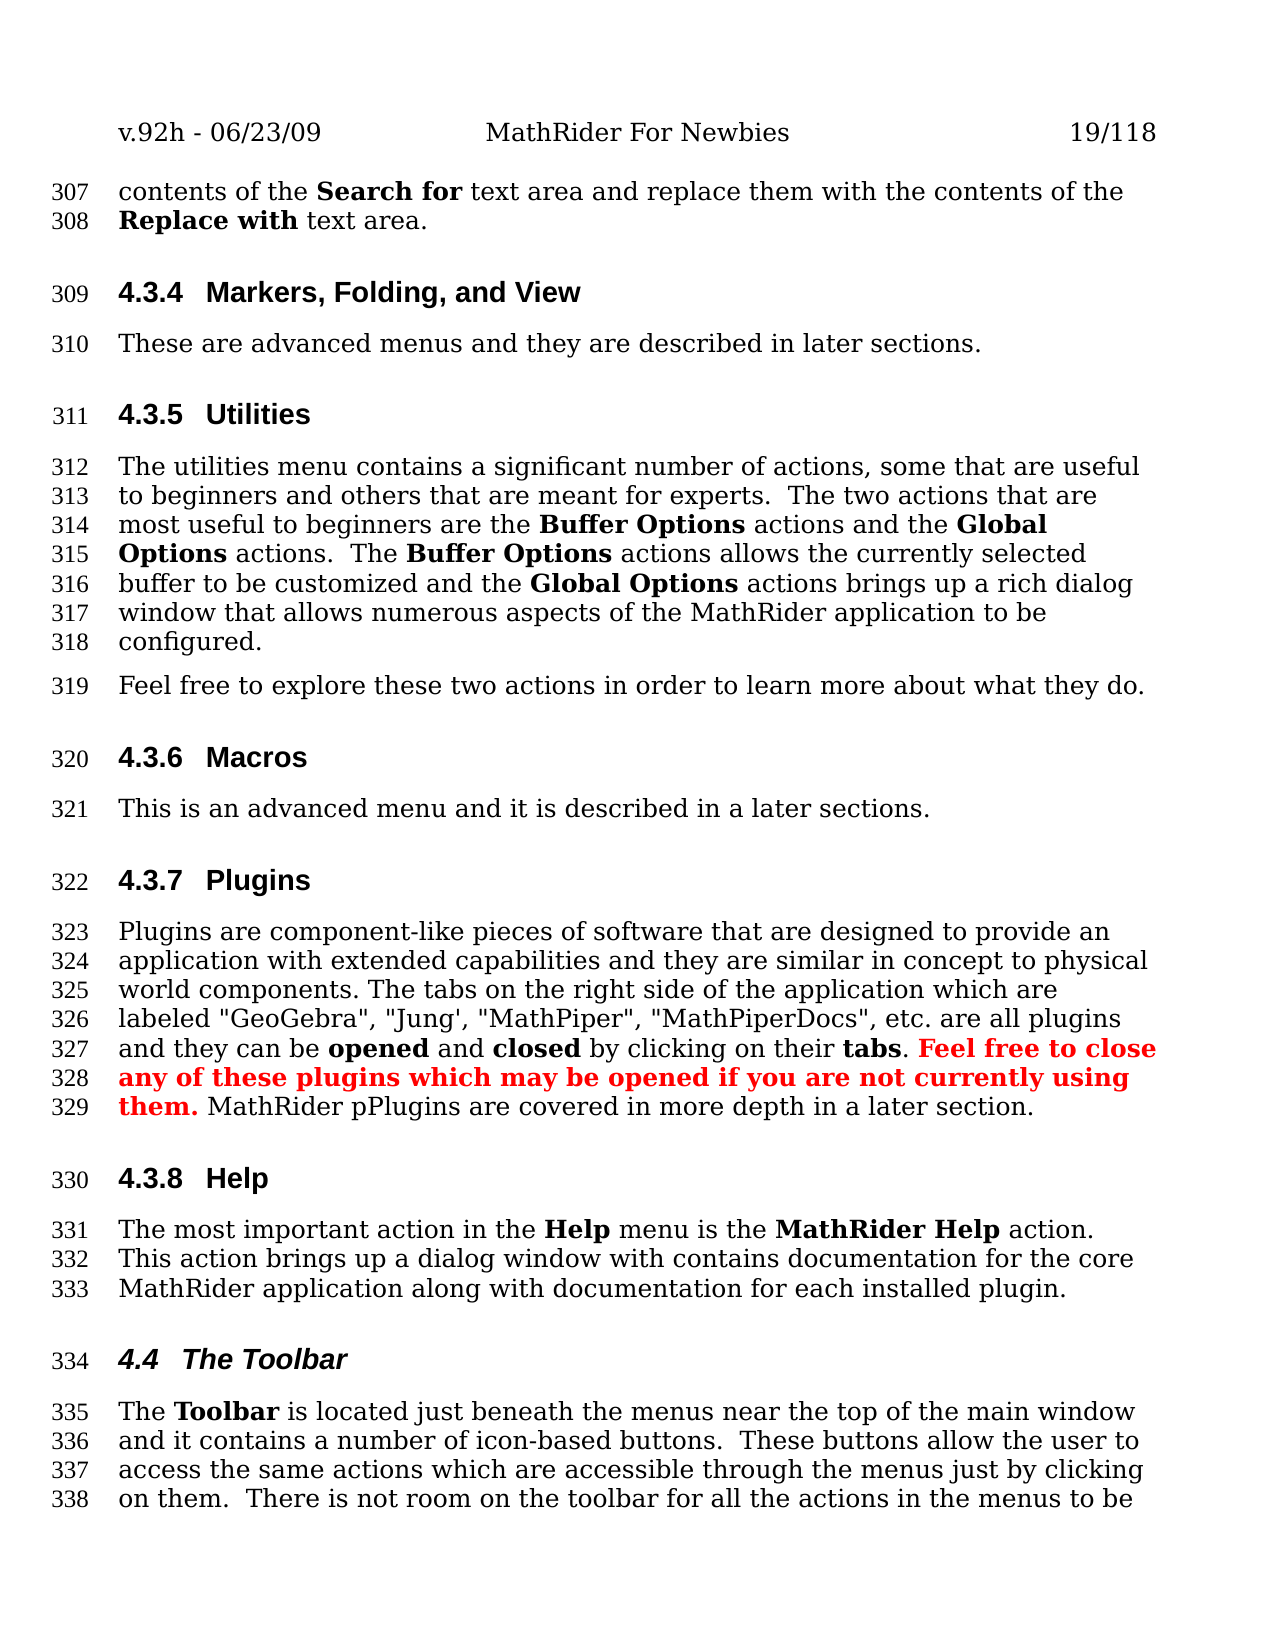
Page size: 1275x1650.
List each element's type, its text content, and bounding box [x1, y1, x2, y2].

text These are advanced menus and they are described in later sections. [118, 329, 1157, 358]
subtitle Macros [118, 740, 1157, 773]
subtitle The Toolbar [118, 1342, 1157, 1376]
text The Toolbar is located just beneath the menus near the top of the main window and it contains a number of icon-based buttons. These buttons allow the user to access the same actions which are accessible through the menus just by clicking on them. There is not room on the toolbar for all the actions in the menus to be [118, 1397, 1157, 1513]
text Feel free to explore these two actions in order to learn more about what they do. [118, 672, 1157, 701]
subtitle Plugins [118, 862, 1157, 896]
text The utilities menu contains a significant number of actions, some that are useful to beginners and others that are meant for experts. The two actions that are most useful to beginners are the Buffer Options actions and the Global Options actions. The Buffer Options actions allows the currently selected buffer to be customized and the Global Options actions brings up a rich dialog window that allows numerous aspects of the MathRider application to be configured. [118, 452, 1157, 657]
text contents of the Search for text area and replace them with the contents of the Replace with text area. [118, 177, 1157, 236]
subtitle Help [118, 1161, 1157, 1194]
text The most important action in the Help menu is the MathRider Help action. This action brings up a dialog window with contains documentation for the core MathRider application along with documentation for each installed plugin. [118, 1215, 1157, 1303]
subtitle Markers, Folding, and View [118, 274, 1157, 308]
subtitle Utilities [118, 397, 1157, 431]
text This is an advanced menu and it is described in a later sections. [118, 794, 1157, 823]
text Plugins are component-like pieces of software that are designed to provide an application with extended capabilities and they are similar in concept to physical world components. The tabs on the right side of the application which are labeled "GeoGebra", "Jung', "MathPiper", "MathPiperDocs", etc. are all plugins and they can be opened and closed by clicking on their tabs. Feel free to close any of these plugins which may be opened if you are not currently using them. MathRider pPlugins are covered in more depth in a later section. [118, 917, 1157, 1122]
